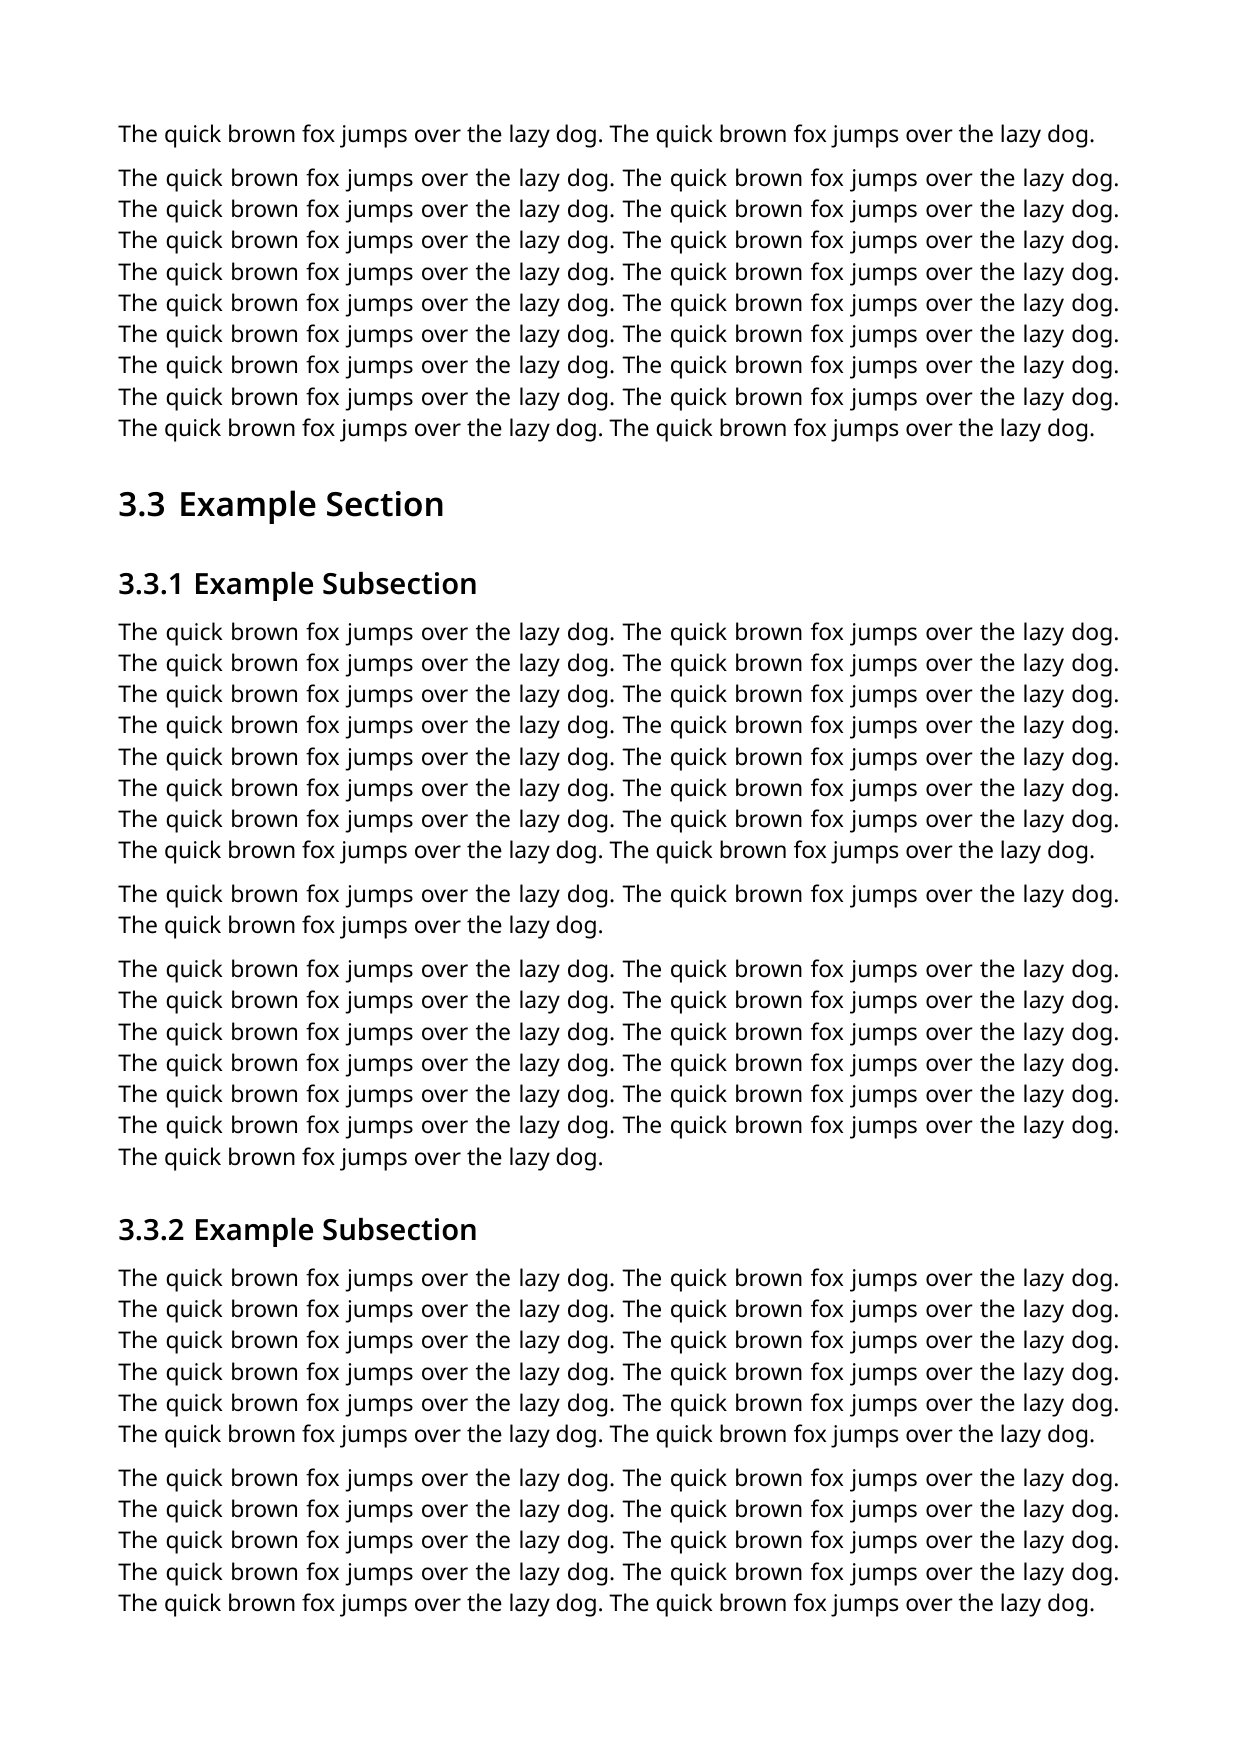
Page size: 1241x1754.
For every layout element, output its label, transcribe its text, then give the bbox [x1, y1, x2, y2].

text The quick brown fox jumps over the lazy dog. The quick brown fox jumps over the lazy dog. The quick brown fox jumps over the lazy dog. The quick brown fox jumps over the lazy dog. The quick brown fox jumps over the lazy dog. The quick brown fox jumps over the lazy dog. The quick brown fox jumps over the lazy dog. The quick brown fox jumps over the lazy dog. The quick brown fox jumps over the lazy dog. The quick brown fox jumps over the lazy dog. [118, 1462, 1122, 1618]
subtitle Example Subsection [118, 1209, 1122, 1249]
subtitle Example Subsection [118, 563, 1122, 603]
subtitle Example Section [118, 481, 1122, 526]
text The quick brown fox jumps over the lazy dog. The quick brown fox jumps over the lazy dog. The quick brown fox jumps over the lazy dog. [118, 878, 1122, 941]
text The quick brown fox jumps over the lazy dog. The quick brown fox jumps over the lazy dog. The quick brown fox jumps over the lazy dog. The quick brown fox jumps over the lazy dog. The quick brown fox jumps over the lazy dog. The quick brown fox jumps over the lazy dog. The quick brown fox jumps over the lazy dog. The quick brown fox jumps over the lazy dog. The quick brown fox jumps over the lazy dog. The quick brown fox jumps over the lazy dog. The quick brown fox jumps over the lazy dog. The quick brown fox jumps over the lazy dog. The quick brown fox jumps over the lazy dog. The quick brown fox jumps over the lazy dog. The quick brown fox jumps over the lazy dog. The quick brown fox jumps over the lazy dog. The quick brown fox jumps over the lazy dog. The quick brown fox jumps over the lazy dog. [118, 162, 1122, 443]
text The quick brown fox jumps over the lazy dog. The quick brown fox jumps over the lazy dog. The quick brown fox jumps over the lazy dog. The quick brown fox jumps over the lazy dog. The quick brown fox jumps over the lazy dog. The quick brown fox jumps over the lazy dog. The quick brown fox jumps over the lazy dog. The quick brown fox jumps over the lazy dog. The quick brown fox jumps over the lazy dog. The quick brown fox jumps over the lazy dog. The quick brown fox jumps over the lazy dog. The quick brown fox jumps over the lazy dog. The quick brown fox jumps over the lazy dog. The quick brown fox jumps over the lazy dog. The quick brown fox jumps over the lazy dog. The quick brown fox jumps over the lazy dog. [118, 616, 1122, 866]
text The quick brown fox jumps over the lazy dog. The quick brown fox jumps over the lazy dog. The quick brown fox jumps over the lazy dog. The quick brown fox jumps over the lazy dog. The quick brown fox jumps over the lazy dog. The quick brown fox jumps over the lazy dog. The quick brown fox jumps over the lazy dog. The quick brown fox jumps over the lazy dog. The quick brown fox jumps over the lazy dog. The quick brown fox jumps over the lazy dog. The quick brown fox jumps over the lazy dog. The quick brown fox jumps over the lazy dog. [118, 1262, 1122, 1449]
text The quick brown fox jumps over the lazy dog. The quick brown fox jumps over the lazy dog. [118, 118, 1122, 149]
text The quick brown fox jumps over the lazy dog. The quick brown fox jumps over the lazy dog. The quick brown fox jumps over the lazy dog. The quick brown fox jumps over the lazy dog. The quick brown fox jumps over the lazy dog. The quick brown fox jumps over the lazy dog. The quick brown fox jumps over the lazy dog. The quick brown fox jumps over the lazy dog. The quick brown fox jumps over the lazy dog. The quick brown fox jumps over the lazy dog. The quick brown fox jumps over the lazy dog. The quick brown fox jumps over the lazy dog. The quick brown fox jumps over the lazy dog. [118, 953, 1122, 1172]
